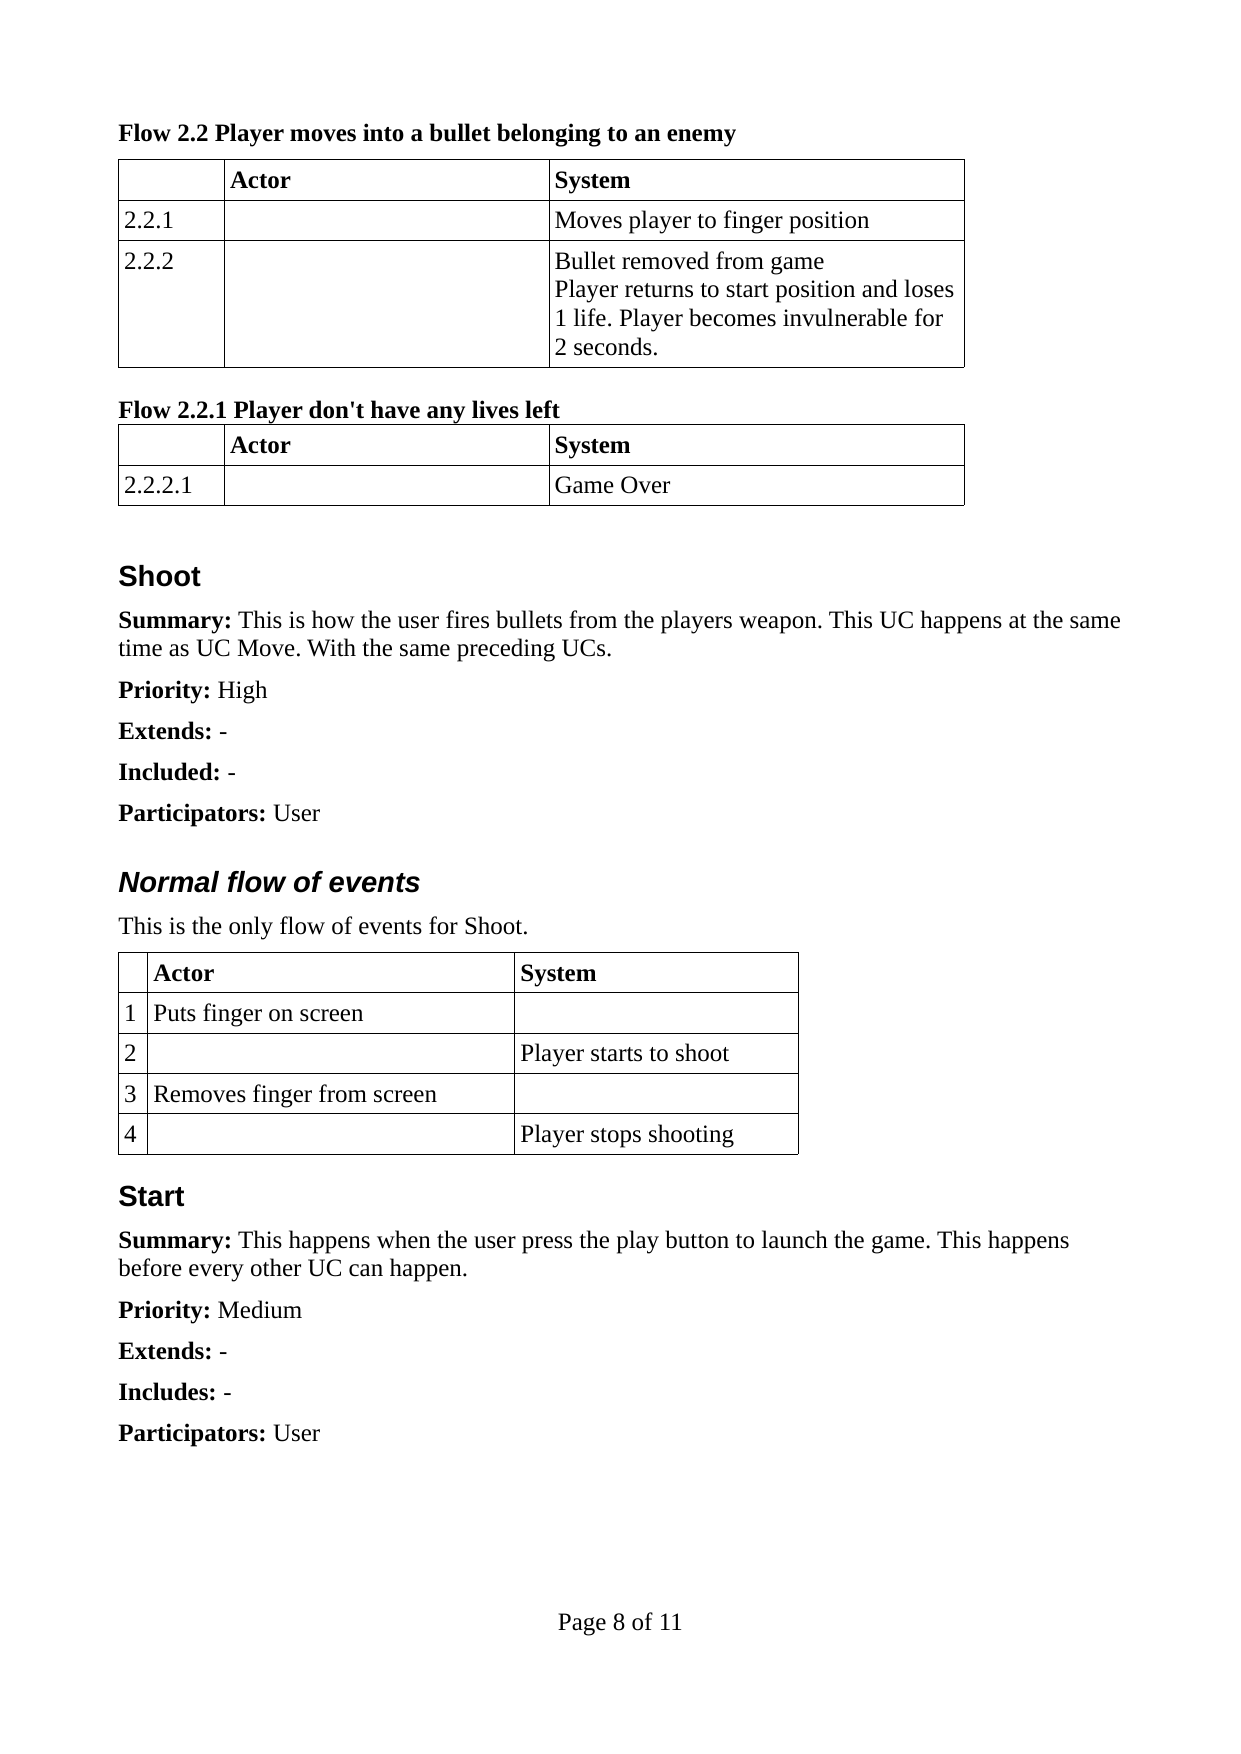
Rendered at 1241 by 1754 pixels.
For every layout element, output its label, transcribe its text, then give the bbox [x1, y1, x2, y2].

text Includes: - [118, 1377, 1122, 1406]
table_header Actor [225, 425, 549, 464]
table_cell Player stops shooting [515, 1114, 798, 1153]
table_cell Removes finger from screen [148, 1074, 514, 1113]
table_header [119, 953, 147, 992]
table_header System [550, 160, 964, 200]
table_cell 4 [119, 1114, 147, 1153]
table_header [119, 160, 224, 200]
table_cell Moves player to finger position [550, 201, 964, 240]
table_cell 2.2.1 [119, 201, 224, 240]
text Priority: Medium [118, 1295, 1122, 1323]
table_cell 2.2.2.1 [119, 466, 224, 505]
subtitle Start [118, 1179, 1122, 1212]
text Extends: - [118, 1336, 1122, 1365]
subtitle Normal flow of events [118, 865, 1122, 898]
text Participators: User [118, 1418, 1122, 1447]
text Participators: User [118, 798, 1122, 827]
table_cell Game Over [550, 466, 964, 505]
table_header System [550, 425, 964, 464]
text This is the only flow of events for Shoot. [118, 911, 1122, 939]
text Included: - [118, 757, 1122, 786]
table_cell [148, 1114, 514, 1153]
table_cell 2.2.2 [119, 241, 224, 367]
table_header Actor [225, 160, 549, 200]
table_cell 3 [119, 1074, 147, 1113]
table_cell Player starts to shoot [515, 1034, 798, 1073]
text Flow 2.2 Player moves into a bullet belonging to an enemy [118, 118, 1122, 147]
table_cell Bullet removed from game Player returns to start position and loses 1 life. Player becomes invulnerable for 2 seconds. [550, 241, 964, 367]
table_header Actor [148, 953, 514, 992]
table_cell [225, 201, 549, 240]
table_cell [225, 241, 549, 367]
table_cell [515, 1074, 798, 1113]
table_cell 2 [119, 1034, 147, 1073]
text Summary: This is how the user fires bullets from the players weapon. This UC happens at the same time as UC Move. With the same preceding UCs. [118, 605, 1122, 662]
table_cell 1 [119, 993, 147, 1033]
table_cell [148, 1034, 514, 1073]
table_cell [225, 466, 549, 505]
table_header System [515, 953, 798, 992]
table_cell Puts finger on screen [148, 993, 514, 1033]
text Extends: - [118, 716, 1122, 745]
text Summary: This happens when the user press the play button to launch the game. This happens before every other UC can happen. [118, 1225, 1122, 1282]
text Flow 2.2.1 Player don't have any lives left [118, 395, 1122, 424]
table_header [119, 425, 224, 464]
subtitle Shoot [118, 559, 1122, 592]
text Priority: High [118, 675, 1122, 703]
table_cell [515, 993, 798, 1033]
